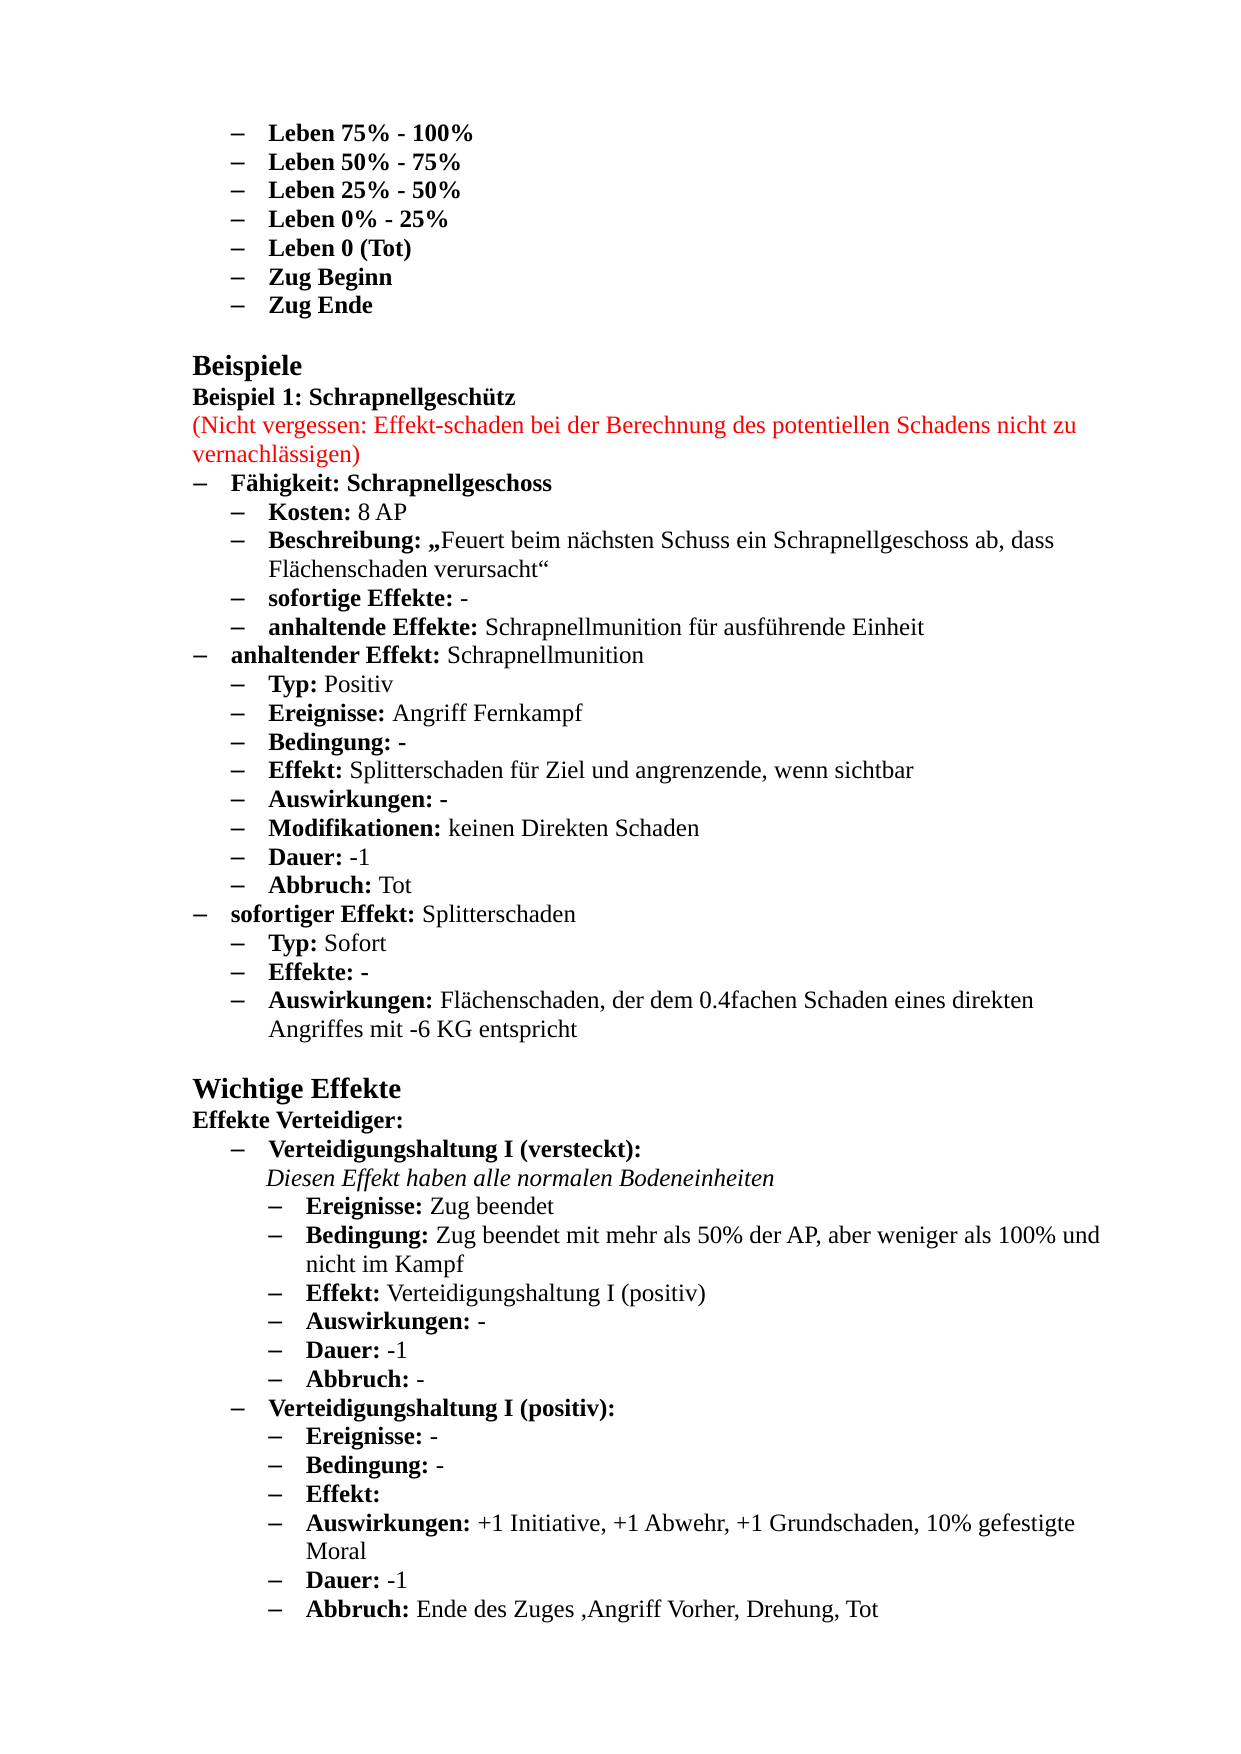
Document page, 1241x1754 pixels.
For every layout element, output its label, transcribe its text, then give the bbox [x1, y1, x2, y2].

list Leben 50% - 75% [231, 147, 1122, 176]
list Abbruch: Ende des Zuges ,Angriff Vorher, Drehung, Tot [268, 1594, 1122, 1623]
list sofortige Effekte: - [231, 583, 1122, 612]
list Abbruch: - [268, 1364, 1122, 1393]
list Typ: Sofort [231, 928, 1122, 957]
list Leben 75% - 100% [231, 118, 1122, 147]
list Verteidigungshaltung I (versteckt): [231, 1134, 1122, 1163]
list Ereignisse: Angriff Fernkampf [231, 698, 1122, 727]
list Zug Ende [231, 291, 1122, 319]
text (Nicht vergessen: Effekt-schaden bei der Berechnung des potentiellen Schadens nicht zu vernachlässigen) [118, 410, 1122, 468]
list Beschreibung: „Feuert beim nächsten Schuss ein Schrapnellgeschoss ab, dass Flächenschaden verursacht“ [231, 525, 1122, 583]
text Effekte Verteidiger: [118, 1105, 1122, 1134]
list Auswirkungen: - [231, 784, 1122, 813]
list Zug Beginn [231, 262, 1122, 291]
list sofortiger Effekt: Splitterschaden [193, 899, 1122, 928]
list Leben 0% - 25% [231, 204, 1122, 233]
list Bedingung: - [231, 727, 1122, 755]
list Dauer: -1 [268, 1335, 1122, 1364]
list Effekt: [268, 1479, 1122, 1508]
list anhaltender Effekt: Schrapnellmunition [193, 640, 1122, 669]
list Verteidigungshaltung I (positiv): [231, 1393, 1122, 1421]
text Diesen Effekt haben alle normalen Bodeneinheiten [118, 1163, 1122, 1191]
list Auswirkungen: - [268, 1306, 1122, 1335]
list Dauer: -1 [268, 1565, 1122, 1594]
list Kosten: 8 AP [231, 497, 1122, 525]
list Leben 25% - 50% [231, 176, 1122, 204]
list Modifikationen: keinen Direkten Schaden [231, 813, 1122, 842]
list Effekte: - [231, 957, 1122, 985]
list Bedingung: - [268, 1450, 1122, 1479]
list Ereignisse: Zug beendet [268, 1191, 1122, 1220]
list Typ: Positiv [231, 669, 1122, 698]
text Wichtige Effekte [118, 1072, 1122, 1105]
list Ereignisse: - [268, 1421, 1122, 1450]
list Abbruch: Tot [231, 870, 1122, 899]
list Auswirkungen: Flächenschaden, der dem 0.4fachen Schaden eines direkten Angriffes mit -6 KG entspricht [231, 985, 1122, 1043]
list Bedingung: Zug beendet mit mehr als 50% der AP, aber weniger als 100% und nicht im Kampf [268, 1220, 1122, 1278]
text Beispiel 1: Schrapnellgeschütz [118, 382, 1122, 410]
list Fähigkeit: Schrapnellgeschoss [193, 468, 1122, 497]
list Effekt: Verteidigungshaltung I (positiv) [268, 1278, 1122, 1306]
list anhaltende Effekte: Schrapnellmunition für ausführende Einheit [231, 612, 1122, 640]
list Effekt: Splitterschaden für Ziel und angrenzende, wenn sichtbar [231, 755, 1122, 784]
list Leben 0 (Tot) [231, 233, 1122, 262]
text Beispiele [118, 348, 1122, 382]
list Auswirkungen: +1 Initiative, +1 Abwehr, +1 Grundschaden, 10% gefestigte Moral [268, 1508, 1122, 1565]
list Dauer: -1 [231, 842, 1122, 870]
